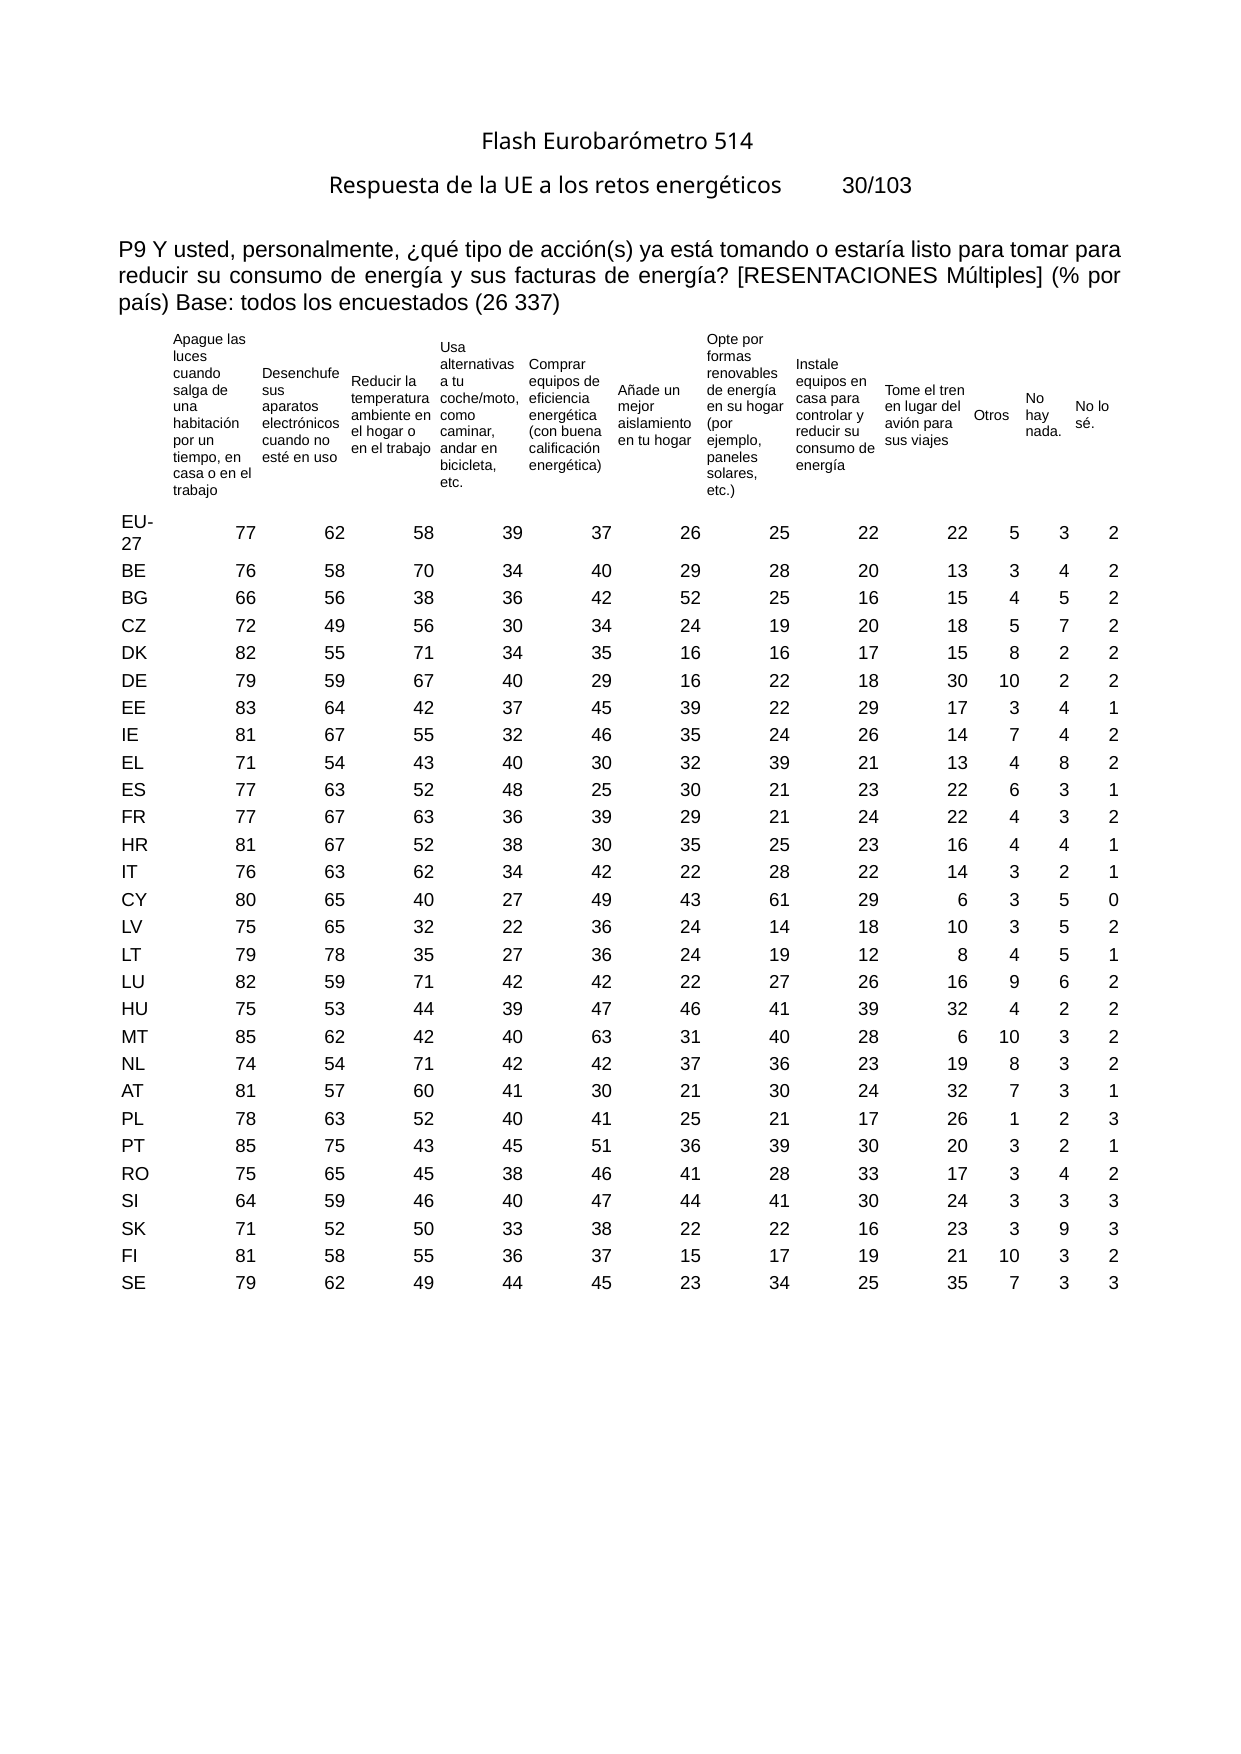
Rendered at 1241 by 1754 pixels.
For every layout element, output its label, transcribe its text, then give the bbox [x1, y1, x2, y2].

table_cell 41 [615, 1160, 704, 1187]
table_cell 5 [1023, 886, 1072, 913]
table_cell 60 [348, 1078, 437, 1105]
table_cell 57 [259, 1078, 348, 1105]
table_cell 42 [526, 1050, 615, 1077]
table_cell 63 [259, 858, 348, 886]
table_cell CY [118, 886, 170, 913]
table_cell SI [118, 1187, 170, 1214]
table_cell 31 [615, 1023, 704, 1050]
table_cell 36 [615, 1132, 704, 1159]
table_cell 77 [170, 804, 259, 831]
table_cell 16 [793, 584, 882, 612]
table_cell 7 [971, 1078, 1022, 1105]
table_cell 44 [348, 995, 437, 1023]
table_cell 25 [704, 508, 793, 557]
table_cell 56 [348, 612, 437, 639]
table_cell 80 [170, 886, 259, 913]
table_cell 47 [526, 1187, 615, 1214]
table_cell 58 [259, 557, 348, 584]
table_cell 58 [348, 508, 437, 557]
table_cell 5 [1023, 584, 1072, 612]
table_cell 42 [526, 858, 615, 886]
table_cell 25 [615, 1105, 704, 1132]
table_cell 30 [793, 1187, 882, 1214]
table_cell 2 [1072, 612, 1121, 639]
table_cell 36 [437, 1242, 526, 1269]
table_cell 39 [793, 995, 882, 1023]
table_cell 22 [615, 968, 704, 995]
table_cell 40 [437, 749, 526, 776]
table_cell 62 [259, 1269, 348, 1297]
table_cell 46 [526, 721, 615, 749]
table_cell 28 [704, 557, 793, 584]
table_cell LV [118, 913, 170, 940]
table_cell 21 [704, 1105, 793, 1132]
table_cell 54 [259, 749, 348, 776]
table_cell 2 [1072, 995, 1121, 1023]
table_cell 44 [437, 1269, 526, 1297]
table_cell 82 [170, 968, 259, 995]
table_cell 46 [348, 1187, 437, 1214]
table_cell 14 [882, 858, 971, 886]
table_cell 23 [793, 831, 882, 858]
table_header Otros [971, 321, 1022, 508]
table_cell 3 [1023, 1242, 1072, 1269]
table_header Tome el tren en lugar del avión para sus viajes [882, 321, 971, 508]
table_cell 24 [615, 913, 704, 940]
table_cell 19 [793, 1242, 882, 1269]
table_cell 17 [704, 1242, 793, 1269]
table_cell 3 [1072, 1269, 1121, 1297]
table_cell 55 [259, 639, 348, 666]
table_cell 36 [526, 913, 615, 940]
table_cell 26 [882, 1105, 971, 1132]
table_cell 2 [1072, 508, 1121, 557]
table_cell 1 [1072, 776, 1121, 803]
table_cell 2 [1072, 1242, 1121, 1269]
table_cell 1 [1072, 694, 1121, 721]
table_cell BE [118, 557, 170, 584]
table_cell 55 [348, 721, 437, 749]
table_cell 23 [882, 1214, 971, 1242]
table_cell 37 [526, 1242, 615, 1269]
table_cell 2 [1072, 1160, 1121, 1187]
table_cell 6 [971, 776, 1022, 803]
table_cell 67 [348, 666, 437, 694]
table_cell 10 [971, 1242, 1022, 1269]
table_cell 4 [971, 940, 1022, 968]
table_cell 35 [526, 639, 615, 666]
table_cell 35 [348, 940, 437, 968]
table_cell 30 [526, 749, 615, 776]
table_cell 30 [704, 1078, 793, 1105]
table_cell 5 [1023, 913, 1072, 940]
table_cell 35 [615, 721, 704, 749]
table_cell AT [118, 1078, 170, 1105]
table_cell 34 [437, 858, 526, 886]
table_cell 15 [882, 584, 971, 612]
table_cell 19 [704, 612, 793, 639]
table_cell 4 [971, 584, 1022, 612]
table_cell 21 [704, 804, 793, 831]
table_cell 4 [1023, 557, 1072, 584]
table_cell 3 [971, 913, 1022, 940]
table_cell 2 [1072, 913, 1121, 940]
table_cell 9 [971, 968, 1022, 995]
table_cell 65 [259, 886, 348, 913]
table_cell 2 [1072, 749, 1121, 776]
table_cell 3 [971, 886, 1022, 913]
table_header Usa alternativas a tu coche/moto, como caminar, andar en bicicleta, etc. [437, 321, 526, 508]
table_cell 35 [615, 831, 704, 858]
table_cell 10 [971, 666, 1022, 694]
table_header No lo sé. [1072, 321, 1121, 508]
table_cell 3 [1072, 1105, 1121, 1132]
table_cell 85 [170, 1023, 259, 1050]
table_cell 45 [348, 1160, 437, 1187]
table_cell 2 [1023, 1132, 1072, 1159]
table_cell 62 [259, 508, 348, 557]
table_cell MT [118, 1023, 170, 1050]
table_cell 21 [882, 1242, 971, 1269]
table_cell 26 [793, 721, 882, 749]
table_cell 17 [793, 1105, 882, 1132]
table_cell 78 [170, 1105, 259, 1132]
table_cell 3 [1023, 804, 1072, 831]
table_cell 66 [170, 584, 259, 612]
table_cell 4 [1023, 694, 1072, 721]
table_cell IE [118, 721, 170, 749]
table_cell 2 [1072, 968, 1121, 995]
table_cell 22 [793, 508, 882, 557]
table_cell 42 [437, 968, 526, 995]
table_cell 35 [882, 1269, 971, 1297]
table_cell 34 [526, 612, 615, 639]
table_cell 45 [526, 1269, 615, 1297]
table_cell 30 [793, 1132, 882, 1159]
table_cell 2 [1072, 639, 1121, 666]
table_cell 45 [526, 694, 615, 721]
table_cell ES [118, 776, 170, 803]
table_cell 2 [1072, 584, 1121, 612]
table_cell 40 [437, 1105, 526, 1132]
table_cell 81 [170, 721, 259, 749]
table_cell 34 [704, 1269, 793, 1297]
table_header Apague las luces cuando salga de una habitación por un tiempo, en casa o en el trabajo [170, 321, 259, 508]
table_cell RO [118, 1160, 170, 1187]
table_cell LU [118, 968, 170, 995]
table_cell 43 [348, 749, 437, 776]
table_cell 27 [437, 886, 526, 913]
table_cell 64 [259, 694, 348, 721]
table_cell 37 [615, 1050, 704, 1077]
table_cell 14 [882, 721, 971, 749]
table_cell 29 [526, 666, 615, 694]
table_cell 37 [437, 694, 526, 721]
table_cell 8 [971, 639, 1022, 666]
table_cell 17 [882, 694, 971, 721]
table_cell 58 [259, 1242, 348, 1269]
table_cell 5 [971, 508, 1022, 557]
table_cell 41 [704, 1187, 793, 1214]
table_cell 59 [259, 968, 348, 995]
table_cell 43 [348, 1132, 437, 1159]
table_cell 79 [170, 666, 259, 694]
table_cell 29 [793, 694, 882, 721]
table_cell 30 [615, 776, 704, 803]
table_cell 40 [437, 1187, 526, 1214]
table_cell 29 [793, 886, 882, 913]
table_cell 23 [615, 1269, 704, 1297]
table_cell 62 [348, 858, 437, 886]
table_cell 38 [437, 831, 526, 858]
table_cell 38 [437, 1160, 526, 1187]
table_cell EE [118, 694, 170, 721]
table_cell 67 [259, 804, 348, 831]
table_cell 32 [882, 1078, 971, 1105]
table_cell 42 [526, 584, 615, 612]
table_cell 6 [882, 1023, 971, 1050]
table_cell 64 [170, 1187, 259, 1214]
table_cell 75 [170, 995, 259, 1023]
table_cell 61 [704, 886, 793, 913]
table_cell IT [118, 858, 170, 886]
table_cell 2 [1023, 666, 1072, 694]
table_cell 32 [615, 749, 704, 776]
table_cell 81 [170, 1242, 259, 1269]
text P9 Y usted, personalmente, ¿qué tipo de acción(s) ya está tomando o estaría listo para tomar para reducir su consumo de energía y sus facturas de energía? [RESENTACIONES Múltiples] (% por país) Base: todos los encuestados (26 337) [118, 236, 1122, 315]
table_cell 15 [615, 1242, 704, 1269]
table_cell 22 [793, 858, 882, 886]
table_cell 3 [1023, 1078, 1072, 1105]
table_cell 46 [615, 995, 704, 1023]
table_cell 75 [259, 1132, 348, 1159]
table_cell 24 [793, 1078, 882, 1105]
table_cell EU-27 [118, 508, 170, 557]
table_cell CZ [118, 612, 170, 639]
table_cell 3 [1023, 1023, 1072, 1050]
table_cell 37 [526, 508, 615, 557]
table_cell 0 [1072, 886, 1121, 913]
table_cell 67 [259, 831, 348, 858]
table_cell 3 [971, 858, 1022, 886]
table_header Instale equipos en casa para controlar y reducir su consumo de energía [793, 321, 882, 508]
table_cell DE [118, 666, 170, 694]
table_cell 39 [615, 694, 704, 721]
table_cell 63 [526, 1023, 615, 1050]
table_cell EL [118, 749, 170, 776]
table_cell 48 [437, 776, 526, 803]
table_cell 1 [971, 1105, 1022, 1132]
table_cell 21 [704, 776, 793, 803]
table_cell 77 [170, 776, 259, 803]
table_cell 24 [615, 940, 704, 968]
table_cell 3 [1023, 1050, 1072, 1077]
table_cell 85 [170, 1132, 259, 1159]
table_cell 3 [1023, 776, 1072, 803]
table_cell 22 [615, 858, 704, 886]
table_cell 42 [437, 1050, 526, 1077]
table_cell 30 [437, 612, 526, 639]
table_cell 30 [526, 1078, 615, 1105]
table_cell 3 [971, 1187, 1022, 1214]
table_cell 4 [1023, 831, 1072, 858]
table_header [118, 321, 170, 508]
table_cell 8 [971, 1050, 1022, 1077]
table_cell 2 [1023, 995, 1072, 1023]
table_cell 75 [170, 1160, 259, 1187]
table_cell 42 [348, 1023, 437, 1050]
table_cell 38 [526, 1214, 615, 1242]
table_cell 25 [526, 776, 615, 803]
table_cell 22 [704, 1214, 793, 1242]
table_cell 6 [1023, 968, 1072, 995]
table_header Desenchufe sus aparatos electrónicos cuando no esté en uso [259, 321, 348, 508]
table_cell 59 [259, 666, 348, 694]
table_header No hay nada. [1023, 321, 1072, 508]
table_cell 51 [526, 1132, 615, 1159]
table_cell 70 [348, 557, 437, 584]
table_cell 7 [1023, 612, 1072, 639]
table_cell 40 [348, 886, 437, 913]
table_cell 22 [437, 913, 526, 940]
table_cell 42 [526, 968, 615, 995]
table_cell 39 [437, 995, 526, 1023]
table_cell 40 [437, 1023, 526, 1050]
table_cell 71 [348, 968, 437, 995]
table_cell 81 [170, 831, 259, 858]
table_cell 28 [793, 1023, 882, 1050]
table_cell 7 [971, 1269, 1022, 1297]
table_cell 1 [1072, 831, 1121, 858]
table_cell 22 [882, 508, 971, 557]
table_cell 1 [1072, 1078, 1121, 1105]
table_cell 63 [259, 776, 348, 803]
table_cell 36 [526, 940, 615, 968]
table_cell 16 [793, 1214, 882, 1242]
table_cell 47 [526, 995, 615, 1023]
table_cell BG [118, 584, 170, 612]
table_cell 32 [348, 913, 437, 940]
table_cell 3 [971, 1132, 1022, 1159]
table_cell 71 [170, 1214, 259, 1242]
table_cell 23 [793, 776, 882, 803]
table_cell 36 [437, 804, 526, 831]
table_cell 20 [882, 1132, 971, 1159]
table_cell 16 [882, 968, 971, 995]
table_cell 81 [170, 1078, 259, 1105]
table_cell 71 [170, 749, 259, 776]
table_cell 39 [704, 749, 793, 776]
table_cell 4 [971, 804, 1022, 831]
table_cell 3 [1023, 508, 1072, 557]
table_cell 24 [704, 721, 793, 749]
table_cell 8 [882, 940, 971, 968]
table_cell 30 [526, 831, 615, 858]
table_cell 75 [170, 913, 259, 940]
table_cell 38 [348, 584, 437, 612]
table_cell 49 [526, 886, 615, 913]
table_cell 28 [704, 858, 793, 886]
table_cell 2 [1023, 858, 1072, 886]
table_cell 10 [971, 1023, 1022, 1050]
table_cell 3 [1023, 1269, 1072, 1297]
table_cell 12 [793, 940, 882, 968]
table_cell SE [118, 1269, 170, 1297]
table_cell 42 [348, 694, 437, 721]
table_cell 20 [793, 557, 882, 584]
table_cell 1 [1072, 1132, 1121, 1159]
table_cell 25 [704, 831, 793, 858]
table_cell 40 [437, 666, 526, 694]
table_cell 65 [259, 1160, 348, 1187]
table_cell 6 [882, 886, 971, 913]
table_cell NL [118, 1050, 170, 1077]
table_cell 54 [259, 1050, 348, 1077]
table_cell 41 [704, 995, 793, 1023]
table_cell 2 [1072, 804, 1121, 831]
table_cell 2 [1072, 666, 1121, 694]
table_cell 24 [882, 1187, 971, 1214]
table_cell 50 [348, 1214, 437, 1242]
table_cell 3 [971, 557, 1022, 584]
table_cell 43 [615, 886, 704, 913]
table_cell 22 [882, 776, 971, 803]
table_cell 67 [259, 721, 348, 749]
table_header Reducir la temperatura ambiente en el hogar o en el trabajo [348, 321, 437, 508]
table_cell 5 [1023, 940, 1072, 968]
table_cell 16 [615, 639, 704, 666]
table_cell 33 [793, 1160, 882, 1187]
table_cell 27 [437, 940, 526, 968]
table_cell 39 [437, 508, 526, 557]
table_cell 21 [793, 749, 882, 776]
table_cell 7 [971, 721, 1022, 749]
table_cell 63 [348, 804, 437, 831]
table_cell 52 [615, 584, 704, 612]
table_cell 52 [348, 776, 437, 803]
table_cell 13 [882, 749, 971, 776]
table_cell 32 [882, 995, 971, 1023]
table_header Opte por formas renovables de energía en su hogar (por ejemplo, paneles solares, etc.) [704, 321, 793, 508]
table_cell 53 [259, 995, 348, 1023]
table_cell 3 [971, 694, 1022, 721]
table_cell 46 [526, 1160, 615, 1187]
table_cell 36 [704, 1050, 793, 1077]
table_header Añade un mejor aislamiento en tu hogar [615, 321, 704, 508]
table_cell 2 [1023, 1105, 1072, 1132]
table_cell 52 [259, 1214, 348, 1242]
table_cell 13 [882, 557, 971, 584]
table_cell 36 [437, 584, 526, 612]
table_cell 8 [1023, 749, 1072, 776]
table_cell 82 [170, 639, 259, 666]
table_cell 79 [170, 940, 259, 968]
table_cell 18 [793, 666, 882, 694]
table_cell 65 [259, 913, 348, 940]
table_cell 76 [170, 858, 259, 886]
table_cell 34 [437, 557, 526, 584]
table_cell 40 [526, 557, 615, 584]
table_cell 2 [1072, 1023, 1121, 1050]
table_cell 30 [882, 666, 971, 694]
table_cell 45 [437, 1132, 526, 1159]
table_cell 27 [704, 968, 793, 995]
table_cell 24 [793, 804, 882, 831]
table_cell 9 [1023, 1214, 1072, 1242]
table_cell 32 [437, 721, 526, 749]
table_cell 59 [259, 1187, 348, 1214]
table_cell 22 [704, 666, 793, 694]
table_cell SK [118, 1214, 170, 1242]
table_cell 3 [971, 1160, 1022, 1187]
table_cell 33 [437, 1214, 526, 1242]
table_cell 63 [259, 1105, 348, 1132]
table_cell 52 [348, 831, 437, 858]
table_cell 34 [437, 639, 526, 666]
table_cell 49 [348, 1269, 437, 1297]
table_cell 72 [170, 612, 259, 639]
table_cell 74 [170, 1050, 259, 1077]
table_cell 5 [971, 612, 1022, 639]
table_cell 19 [882, 1050, 971, 1077]
table_cell 62 [259, 1023, 348, 1050]
table_cell 55 [348, 1242, 437, 1269]
table_cell 17 [793, 639, 882, 666]
table_cell 10 [882, 913, 971, 940]
table_cell PL [118, 1105, 170, 1132]
table_cell 25 [793, 1269, 882, 1297]
table_cell 71 [348, 1050, 437, 1077]
table_cell FR [118, 804, 170, 831]
table_cell DK [118, 639, 170, 666]
table_cell 56 [259, 584, 348, 612]
table_cell 78 [259, 940, 348, 968]
table_cell 16 [615, 666, 704, 694]
table_cell 15 [882, 639, 971, 666]
table_cell 22 [882, 804, 971, 831]
table_cell 3 [1072, 1187, 1121, 1214]
table_cell 71 [348, 639, 437, 666]
table_cell 21 [615, 1078, 704, 1105]
table_cell 24 [615, 612, 704, 639]
table_cell 2 [1072, 1050, 1121, 1077]
table_cell 83 [170, 694, 259, 721]
table_cell 39 [704, 1132, 793, 1159]
table_cell 1 [1072, 858, 1121, 886]
table_cell 16 [704, 639, 793, 666]
table_cell 22 [704, 694, 793, 721]
table_cell 41 [437, 1078, 526, 1105]
table_cell PT [118, 1132, 170, 1159]
table_cell 23 [793, 1050, 882, 1077]
table_cell 22 [615, 1214, 704, 1242]
table_cell 28 [704, 1160, 793, 1187]
table_cell 4 [971, 831, 1022, 858]
table_cell 3 [971, 1214, 1022, 1242]
table_cell 18 [882, 612, 971, 639]
table_cell FI [118, 1242, 170, 1269]
table_cell 49 [259, 612, 348, 639]
table_cell 4 [1023, 1160, 1072, 1187]
table_cell 3 [1072, 1214, 1121, 1242]
table_cell 19 [704, 940, 793, 968]
table_cell 29 [615, 804, 704, 831]
table_cell HU [118, 995, 170, 1023]
table_cell 4 [971, 995, 1022, 1023]
table_cell LT [118, 940, 170, 968]
table_cell 77 [170, 508, 259, 557]
table_cell 44 [615, 1187, 704, 1214]
table_cell 4 [1023, 721, 1072, 749]
table_header Comprar equipos de eficiencia energética (con buena calificación energética) [526, 321, 615, 508]
table_cell 39 [526, 804, 615, 831]
table_cell 41 [526, 1105, 615, 1132]
table_cell 3 [1023, 1187, 1072, 1214]
table_cell 26 [615, 508, 704, 557]
table_cell 2 [1023, 639, 1072, 666]
table_cell 26 [793, 968, 882, 995]
table_cell 1 [1072, 940, 1121, 968]
table_cell 20 [793, 612, 882, 639]
table_cell 29 [615, 557, 704, 584]
table_cell 40 [704, 1023, 793, 1050]
table_cell 16 [882, 831, 971, 858]
table_cell 14 [704, 913, 793, 940]
table_cell 4 [971, 749, 1022, 776]
table_cell 76 [170, 557, 259, 584]
table_cell 2 [1072, 721, 1121, 749]
table_cell 2 [1072, 557, 1121, 584]
table_cell 18 [793, 913, 882, 940]
table_cell 52 [348, 1105, 437, 1132]
table_cell 17 [882, 1160, 971, 1187]
table_cell HR [118, 831, 170, 858]
table_cell 25 [704, 584, 793, 612]
table_cell 79 [170, 1269, 259, 1297]
